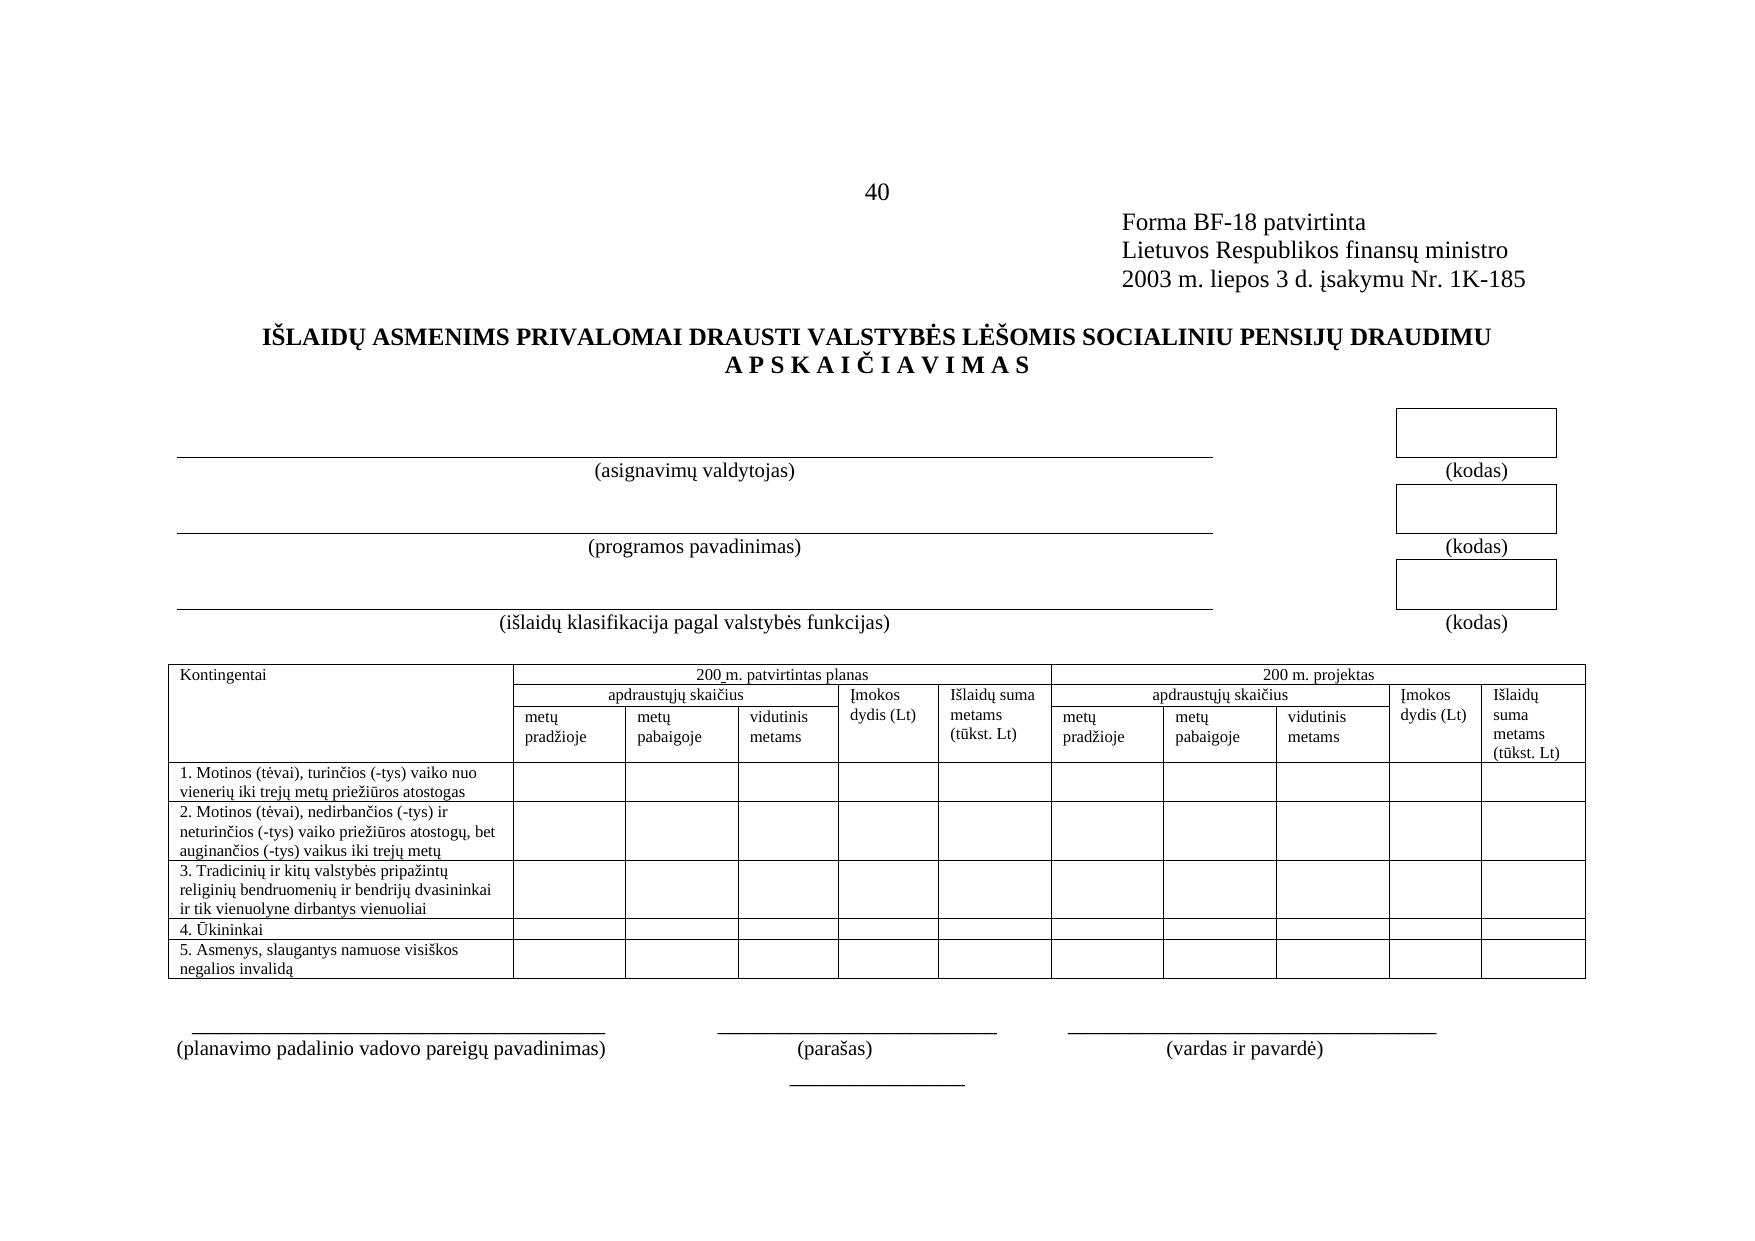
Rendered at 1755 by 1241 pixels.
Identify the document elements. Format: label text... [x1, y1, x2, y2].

table_cell [1052, 940, 1163, 978]
table_cell [514, 940, 625, 978]
table_cell [1164, 861, 1276, 918]
table_cell [1290, 484, 1396, 533]
table_cell [177, 484, 1212, 533]
table_cell [839, 802, 938, 860]
table_cell [839, 940, 938, 978]
table_cell [626, 940, 738, 978]
table_cell [1277, 802, 1389, 860]
table_cell metų pradžioje [514, 707, 625, 762]
table_cell [1164, 802, 1276, 860]
table_cell [1277, 861, 1389, 918]
table_header [1397, 409, 1556, 457]
table_cell 2. Motinos (tėvai), nedirbančios (-tys) ir neturinčios (-tys) vaiko priežiūros atostogų, bet auginančios (-tys) vaikus iki trejų metų [169, 802, 513, 860]
table_cell [1390, 919, 1481, 938]
table_cell metų pradžioje [1052, 707, 1163, 762]
table_cell (kodas) [1396, 458, 1557, 484]
table_cell apdraustųjų skaičius [1052, 685, 1389, 706]
table_cell [1482, 861, 1585, 918]
table_cell [1397, 560, 1556, 608]
table_header Kontingentai [169, 665, 513, 762]
table_cell [839, 861, 938, 918]
table_cell (kodas) [1396, 534, 1557, 559]
text IŠLAIDŲ ASMENIMS PRIVALOMAI DRAUSTI VALSTYBĖS LĖŠOMIS SOCIALINIU PENSIJŲ DRAUDIMU [118, 322, 1636, 350]
table_cell [1390, 940, 1481, 978]
table_cell Įmokos dydis (Lt) [1390, 685, 1481, 762]
table_cell metų pabaigoje [626, 707, 738, 762]
table_cell [1277, 940, 1389, 978]
table_cell [839, 919, 938, 938]
table_cell 4. Ūkininkai [169, 919, 513, 938]
table_cell Išlaidų suma metams (tūkst. Lt) [939, 685, 1051, 762]
table_cell [1482, 919, 1585, 938]
table_cell [1164, 763, 1276, 801]
text ______________ [118, 1060, 1636, 1089]
table_cell 3. Tradicinių ir kitų valstybės pripažintų religinių bendruomenių ir bendrijų dvasininkai ir tik vienuolyne dirbantys vienuoliai [169, 861, 513, 918]
table_cell [1482, 763, 1585, 801]
table_cell [1213, 559, 1290, 608]
table_cell [1052, 861, 1163, 918]
table_cell [739, 802, 838, 860]
table_cell [1213, 484, 1290, 533]
table_cell [1213, 609, 1290, 635]
table_cell [739, 919, 838, 938]
table_cell 1. Motinos (tėvai), turinčios (-tys) vaiko nuo vienerių iki trejų metų priežiūros atostogas [169, 763, 513, 801]
table_cell [514, 763, 625, 801]
table_cell [1290, 457, 1396, 484]
table_cell [939, 802, 1051, 860]
table_cell [1397, 485, 1556, 533]
table_header [1290, 408, 1396, 457]
table_cell [939, 861, 1051, 918]
text (planavimo padalinio vadovo pareigų pavadinimas) (parašas) (vardas ir pavardė) [118, 1036, 1636, 1060]
table_cell [1164, 919, 1276, 938]
table_cell (programos pavadinimas) [177, 534, 1212, 559]
table_cell metų pabaigoje [1164, 707, 1276, 762]
table_header [177, 408, 1212, 457]
table_cell (išlaidų klasifikacija pagal valstybės funkcijas) [177, 610, 1212, 635]
table_cell [839, 763, 938, 801]
text APSKAIČIAVIMAS [118, 350, 1636, 379]
table_cell [1390, 763, 1481, 801]
table_cell [1290, 609, 1396, 635]
table_cell [739, 940, 838, 978]
text Forma BF-18 patvirtinta [1122, 207, 1636, 235]
table_cell vidutinis metams [1277, 707, 1389, 762]
table_cell vidutinis metams [739, 707, 838, 762]
text 2003 m. liepos 3 d. įsakymu Nr. 1K-185 [1122, 264, 1636, 293]
table_cell [1390, 861, 1481, 918]
table_cell 5. Asmenys, slaugantys namuose visiškos negalios invalidą [169, 940, 513, 978]
table_cell [1482, 940, 1585, 978]
table_cell [1052, 919, 1163, 938]
table_cell [626, 802, 738, 860]
table_cell [739, 861, 838, 918]
table_cell (asignavimų valdytojas) [177, 458, 1212, 484]
table_cell [1052, 763, 1163, 801]
table_header [1213, 408, 1290, 457]
table_cell [177, 559, 1212, 608]
table_cell [626, 763, 738, 801]
table_cell [626, 861, 738, 918]
table_cell [514, 861, 625, 918]
table_cell Įmokos dydis (Lt) [839, 685, 938, 762]
table_cell [939, 940, 1051, 978]
table_cell [939, 763, 1051, 801]
table_header 200 m. projektas [1052, 665, 1585, 684]
table_cell [1164, 940, 1276, 978]
table_cell [1482, 802, 1585, 860]
table_cell [626, 919, 738, 938]
table_cell [514, 802, 625, 860]
table_cell (kodas) [1396, 610, 1557, 635]
table_cell [1213, 457, 1290, 484]
text Lietuvos Respublikos finansų ministro [1122, 235, 1636, 264]
table_cell Išlaidų suma metams (tūkst. Lt) [1482, 685, 1585, 762]
table_cell [939, 919, 1051, 938]
table_cell [739, 763, 838, 801]
table_cell apdraustųjų skaičius [514, 685, 838, 706]
table_cell [514, 919, 625, 938]
table_cell [1390, 802, 1481, 860]
table_cell [1277, 919, 1389, 938]
table_cell [1213, 533, 1290, 559]
table_cell [1290, 533, 1396, 559]
table_header 200 m. patvirtintas planas [514, 665, 1051, 684]
table_cell [1277, 763, 1389, 801]
table_cell [1290, 559, 1396, 608]
table_cell [1052, 802, 1163, 860]
